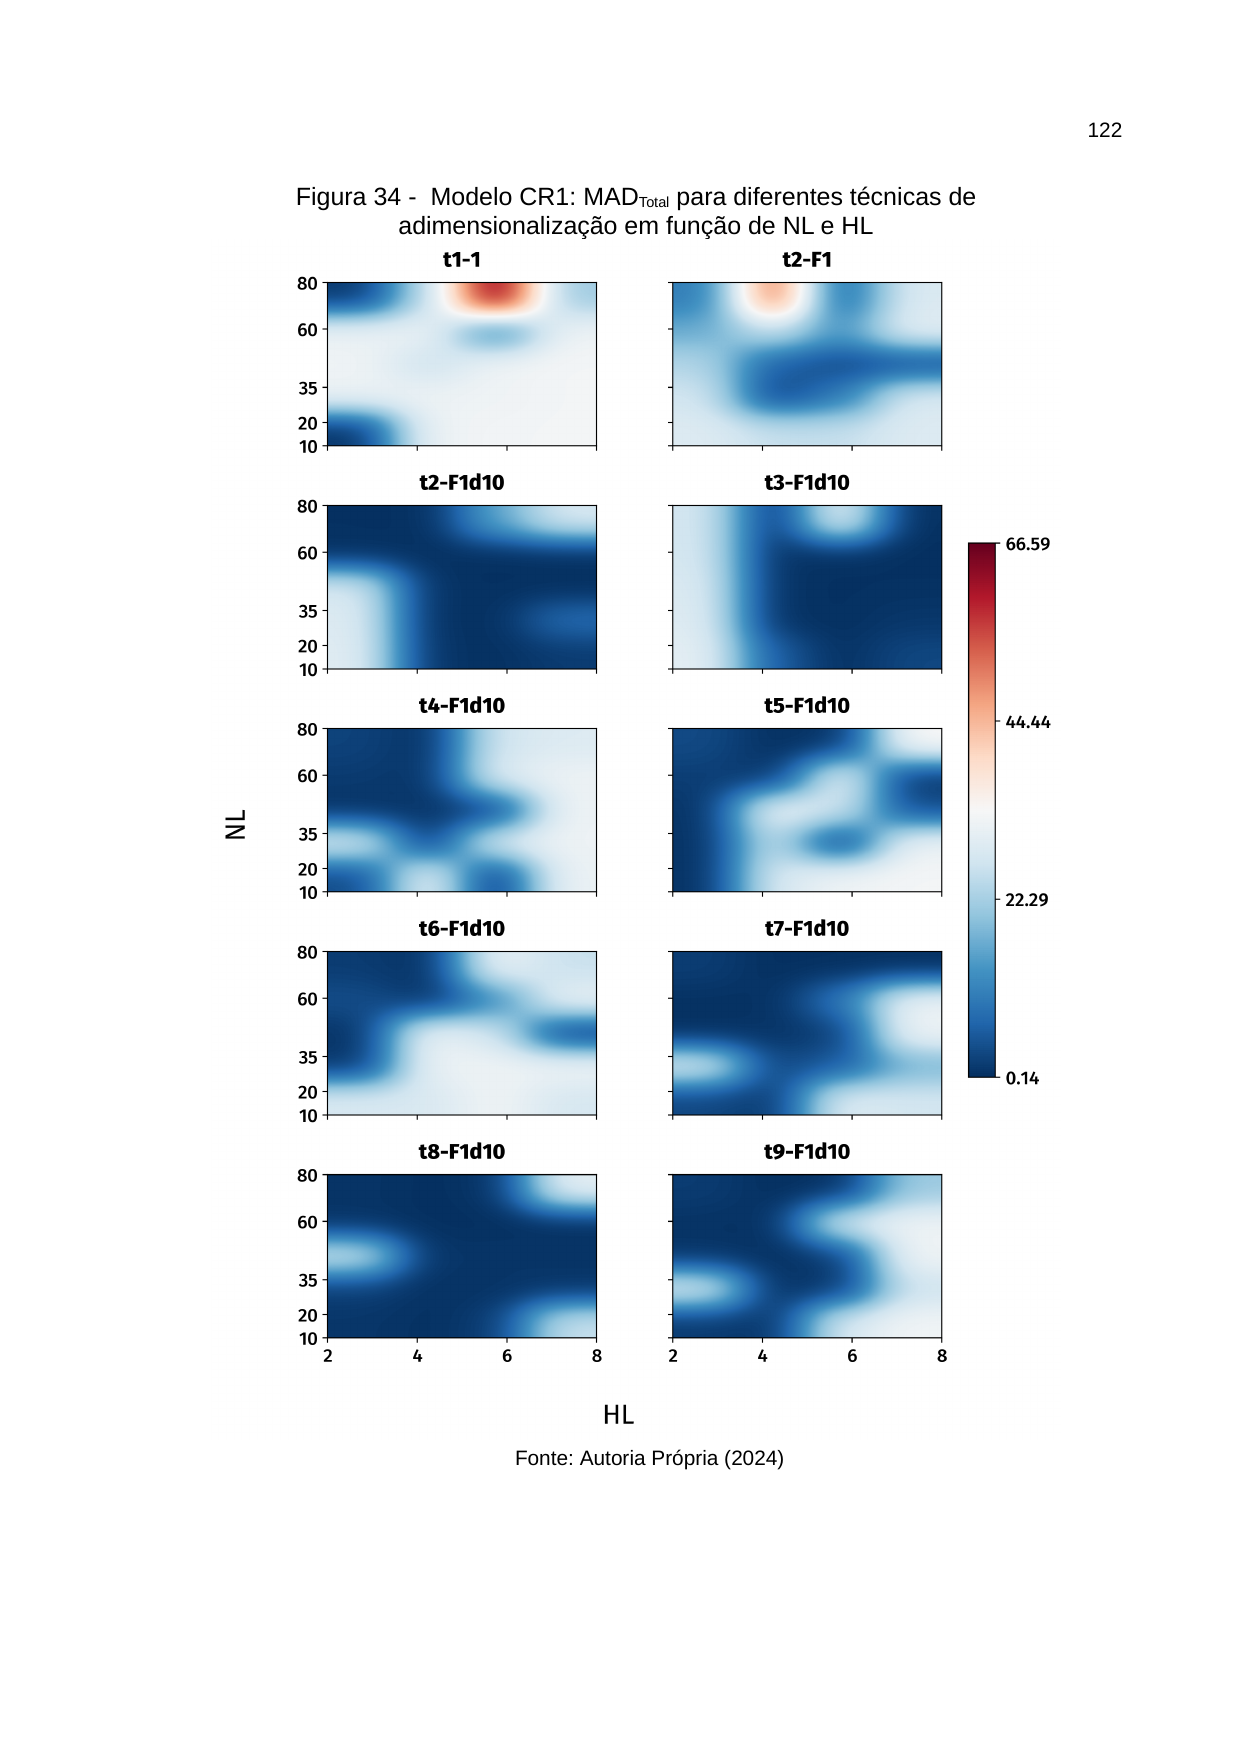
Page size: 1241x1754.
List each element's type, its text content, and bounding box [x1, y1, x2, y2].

text Figura 34 - Modelo CR1: MADTotal para diferentes técnicas de adimensionalização em função de NL e HL [211, 182, 1061, 239]
text Fonte: Autoria Própria (2024) [177, 177, 1122, 1470]
picture [211, 239, 1061, 1440]
